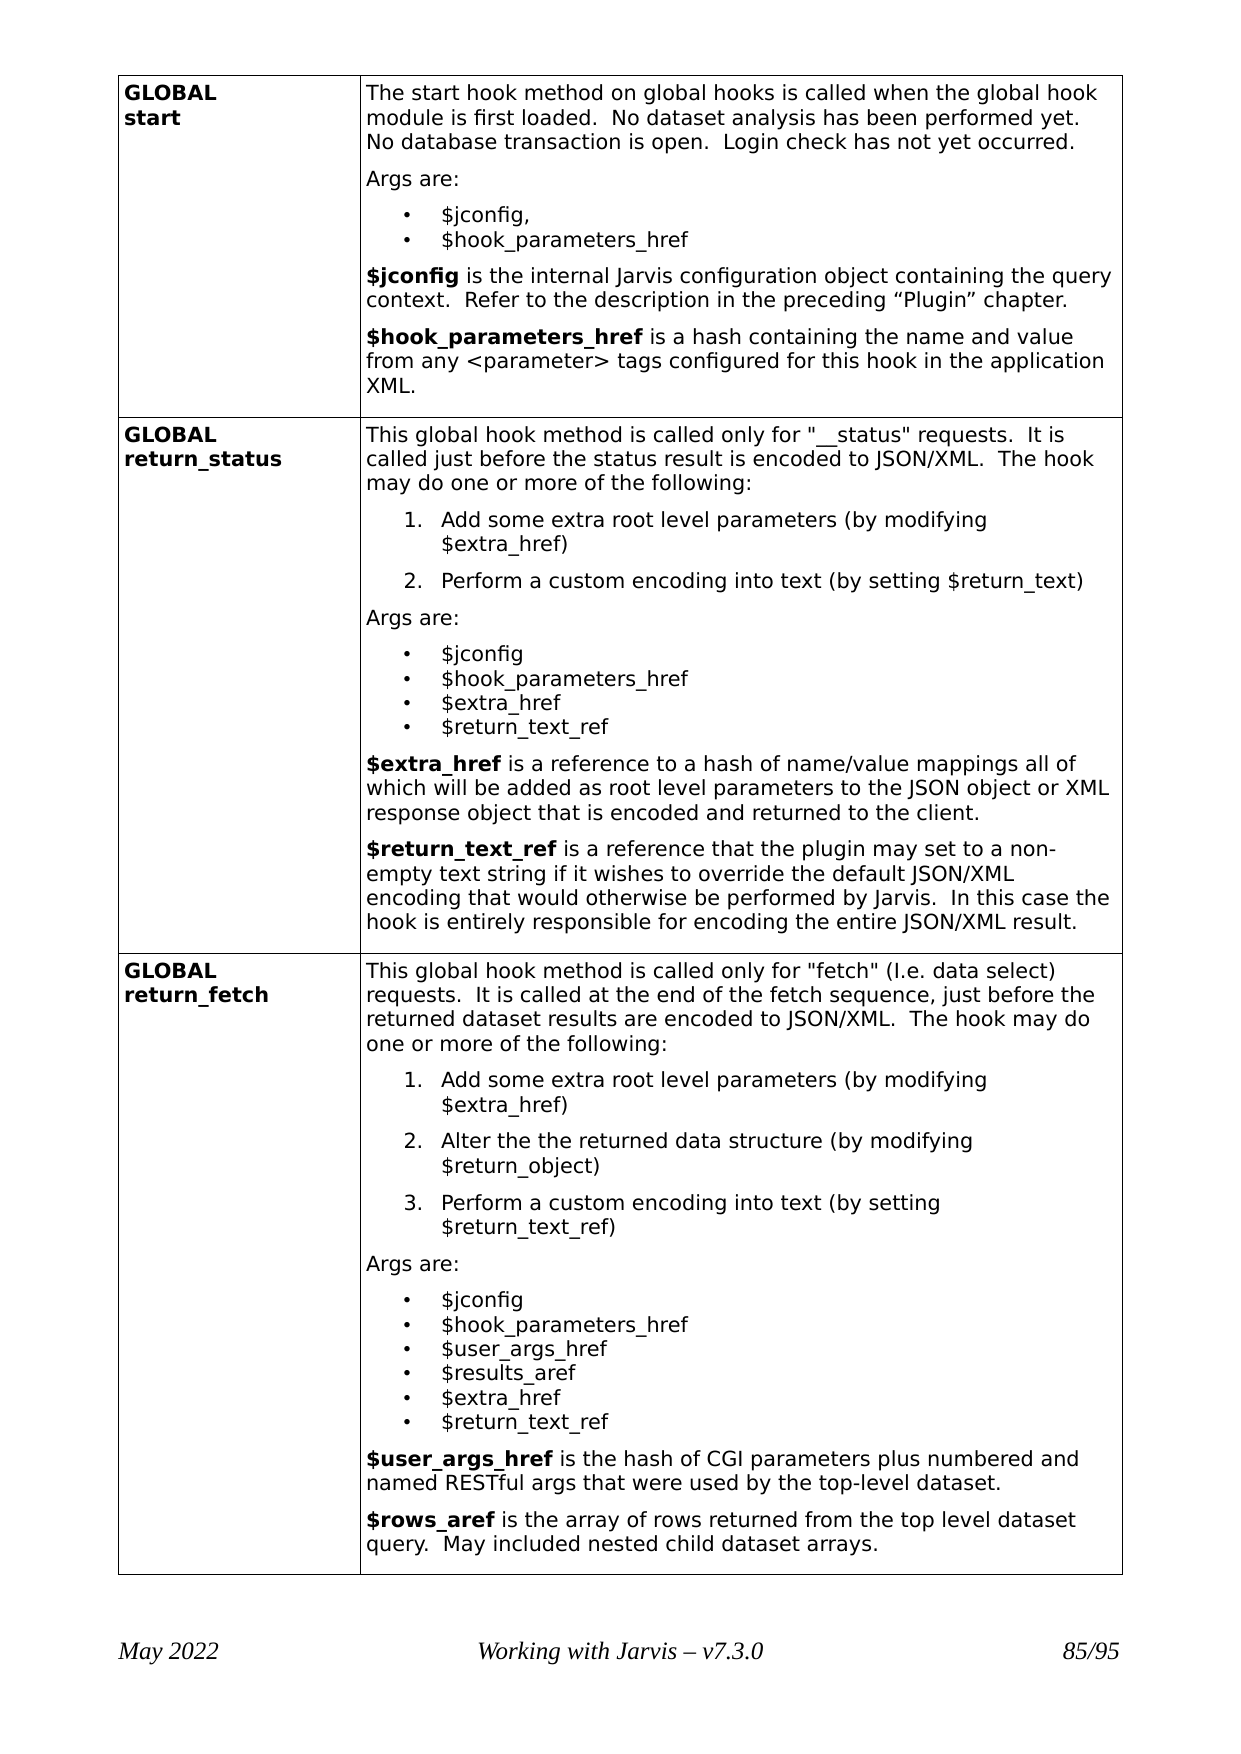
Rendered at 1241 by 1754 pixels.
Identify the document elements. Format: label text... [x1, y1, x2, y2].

table_cell This global hook method is called only for "fetch" (I.e. data select) requests. It is called at the end of the fetch sequence, just before the returned dataset results are encoded to JSON/XML. The hook may do one or more of the following: Add some extra root level parameters (by modifying $extra_href) Alter the the returned data structure (by modifying $return_object) Perform a custom encoding into text (by setting $return_text_ref) Args are: $jconfig $hook_parameters_href $user_args_href $results_aref $extra_href $return_text_ref $user_args_href is the hash of CGI parameters plus numbered and named RESTful args that were used by the top-level dataset. $rows_aref is the array of rows returned from the top level dataset query. May included nested child dataset arrays. [361, 954, 1122, 1574]
table_cell This global hook method is called only for "__status" requests. It is called just before the status result is encoded to JSON/XML. The hook may do one or more of the following: Add some extra root level parameters (by modifying $extra_href) Perform a custom encoding into text (by setting $return_text) Args are: $jconfig $hook_parameters_href $extra_href $return_text_ref $extra_href is a reference to a hash of name/value mappings all of which will be added as root level parameters to the JSON object or XML response object that is encoded and returned to the client. $return_text_ref is a reference that the plugin may set to a non-empty text string if it wishes to override the default JSON/XML encoding that would otherwise be performed by Jarvis. In this case the hook is entirely responsible for encoding the entire JSON/XML result. [361, 418, 1122, 953]
table_cell The start hook method on global hooks is called when the global hook module is first loaded. No dataset analysis has been performed yet. No database transaction is open. Login check has not yet occurred. Args are: $jconfig, $hook_parameters_href $jconfig is the internal Jarvis configuration object containing the query context. Refer to the description in the preceding “Plugin” chapter. $hook_parameters_href is a hash containing the name and value from any <parameter> tags configured for this hook in the application XML. [361, 76, 1122, 416]
table_cell GLOBAL start [119, 76, 360, 416]
table_cell GLOBAL return_status [119, 418, 360, 953]
table_cell GLOBAL return_fetch [119, 954, 360, 1574]
